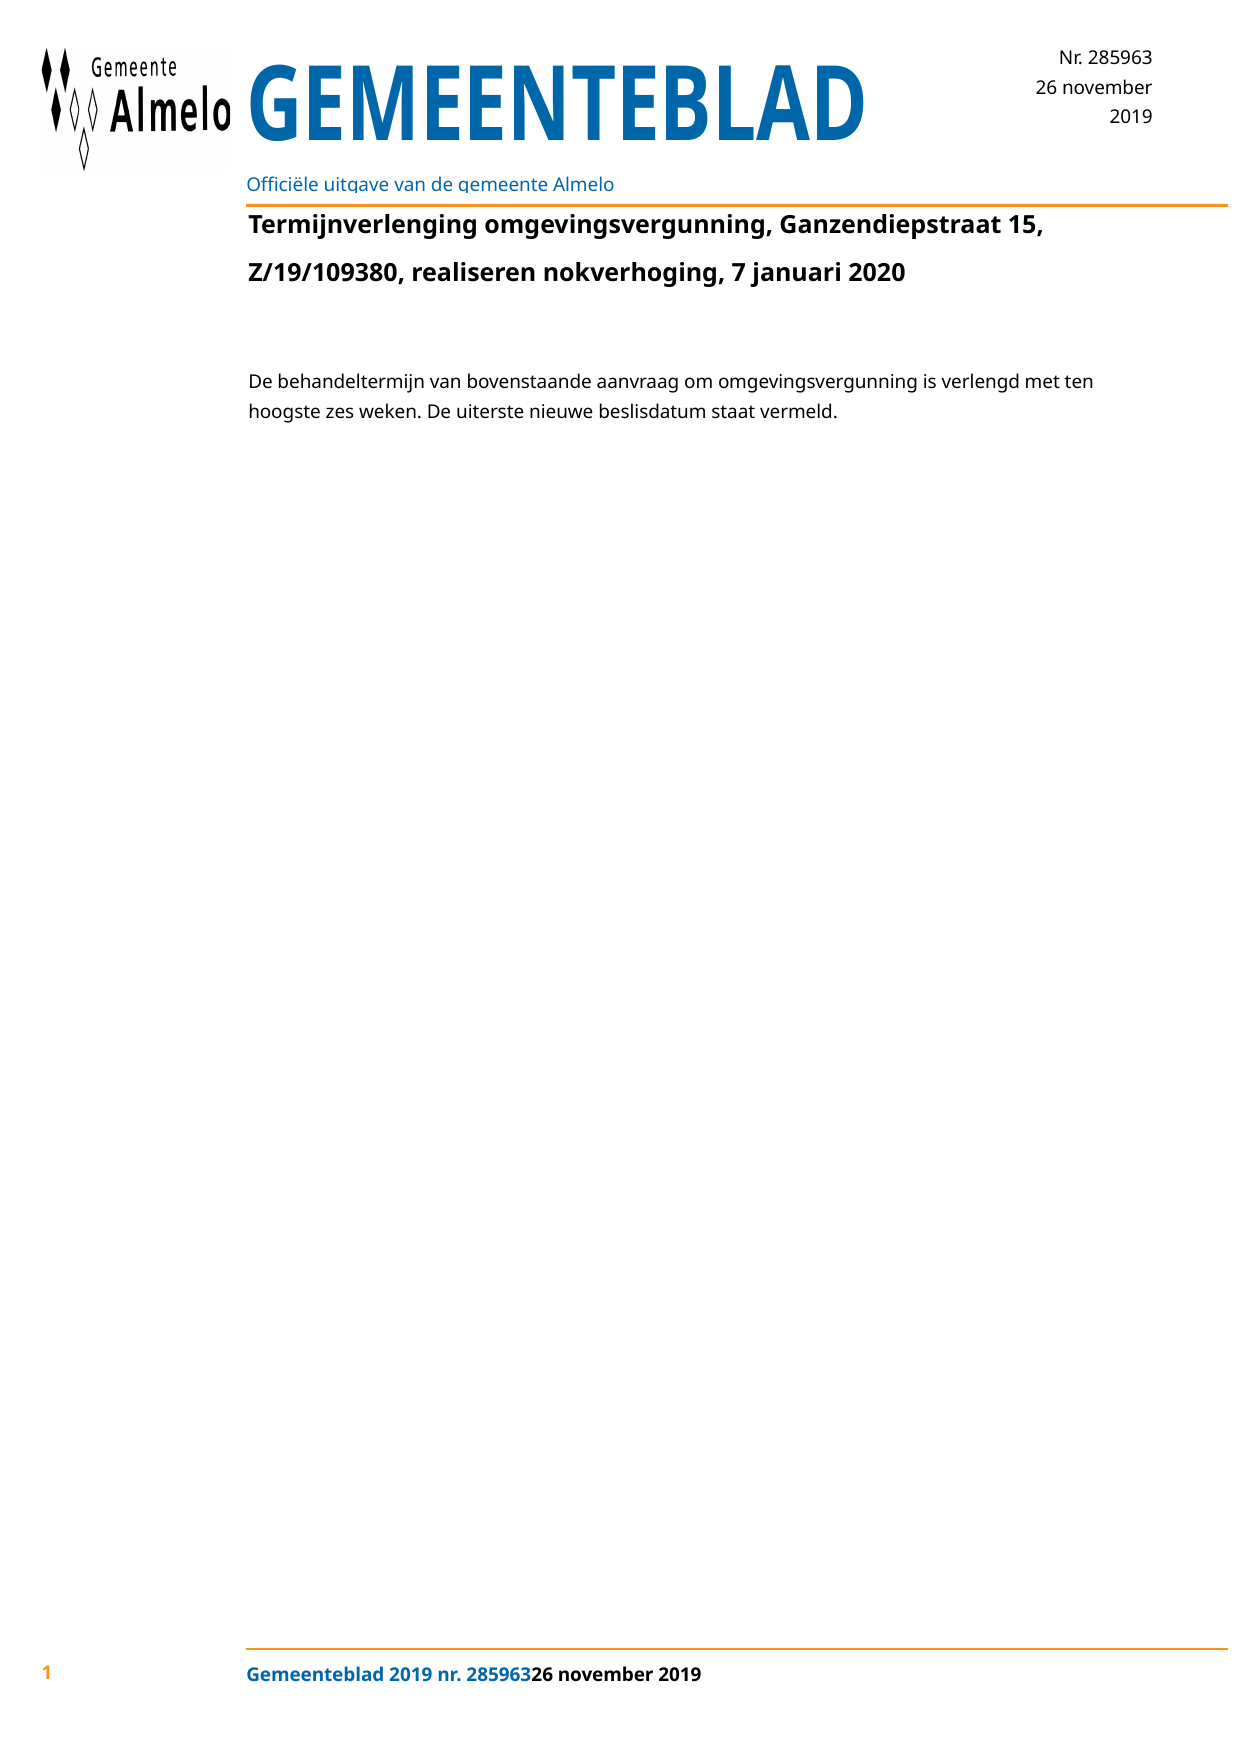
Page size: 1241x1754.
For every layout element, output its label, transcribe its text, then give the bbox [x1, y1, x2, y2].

text De behandeltermijn van bovenstaande aanvraag om omgevingsvergunning is verlengd met ten hoogste zes weken. De uiterste nieuwe beslisdatum staat vermeld. [248, 368, 1152, 424]
text Termijnverlenging omgevingsvergunning, Ganzendiepstraat 15, Z/19/109380, realiseren nokverhoging, 7 januari 2020 [248, 207, 1152, 288]
picture [41, 47, 231, 172]
